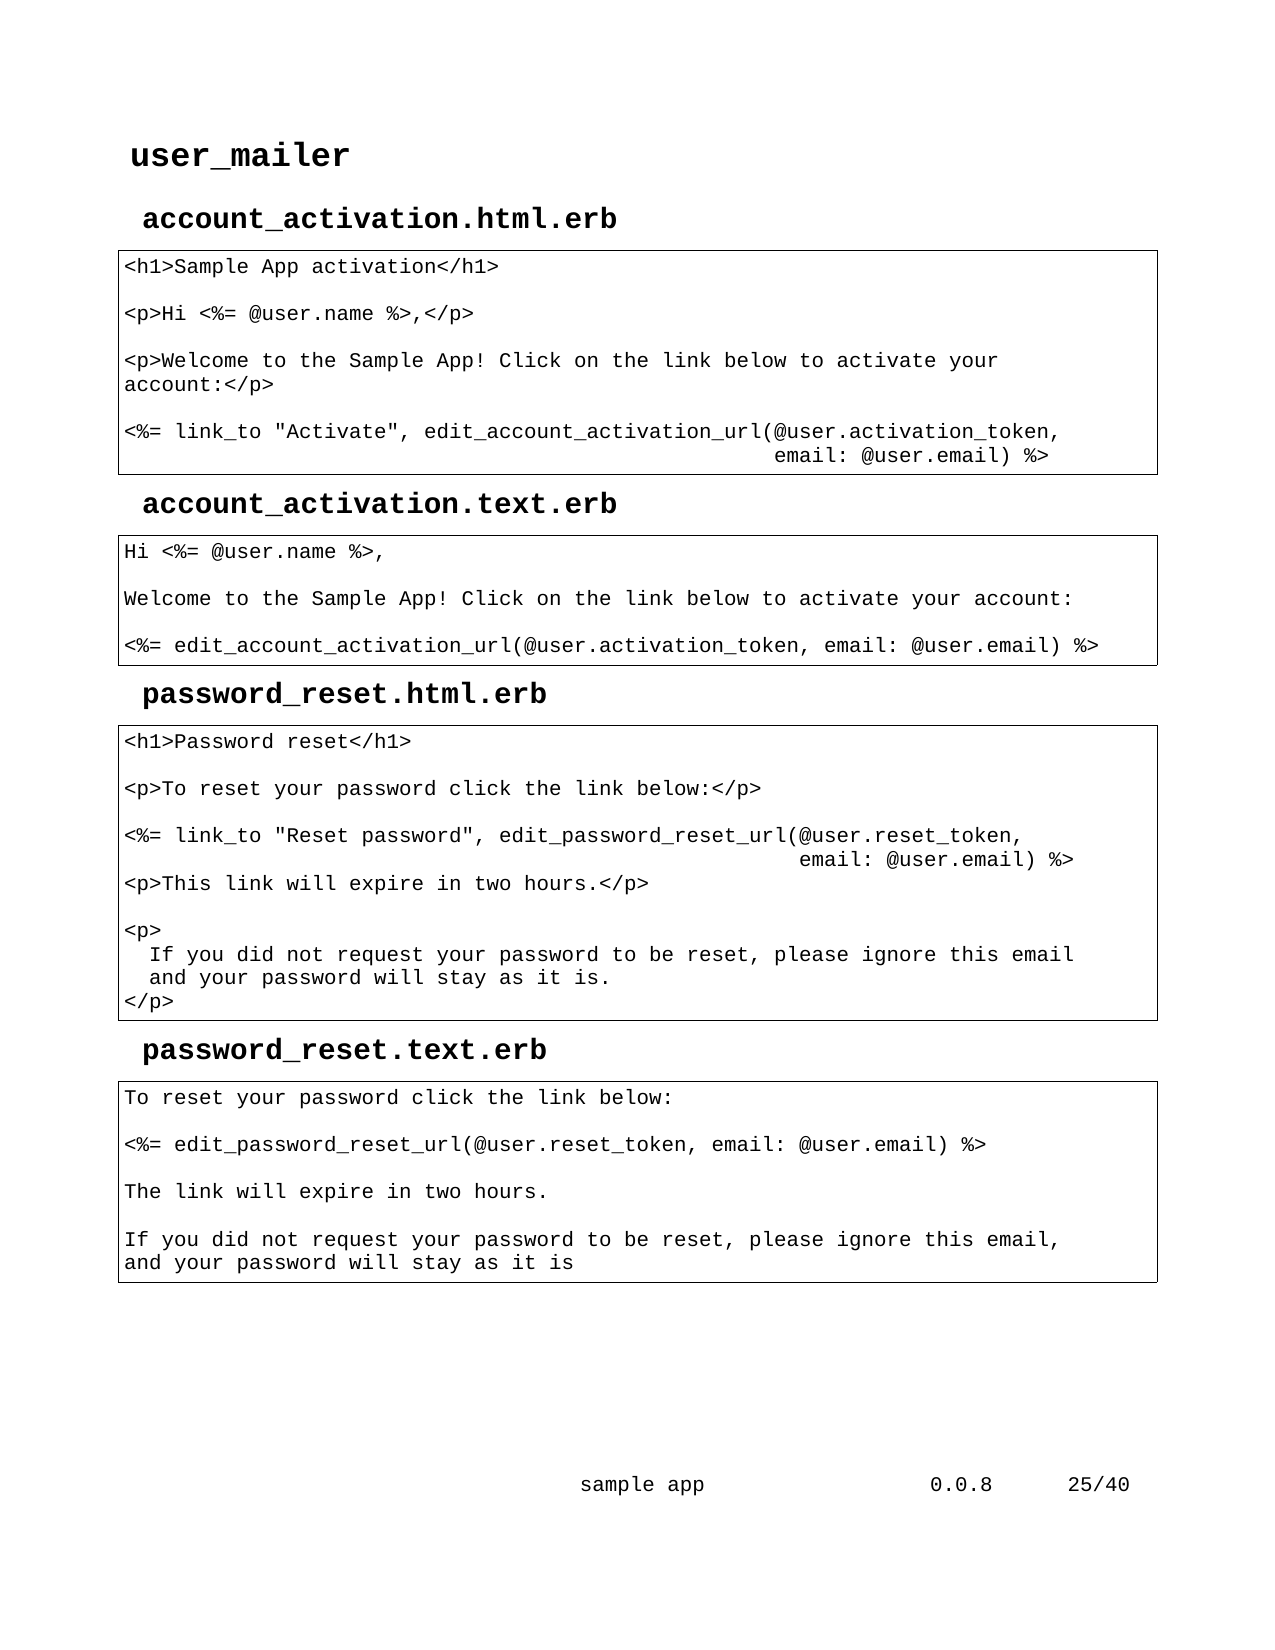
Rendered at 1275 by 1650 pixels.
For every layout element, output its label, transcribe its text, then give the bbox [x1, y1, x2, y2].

subtitle password_reset.text.erb [142, 1035, 1157, 1068]
table_header <h1>Sample App activation</h1> <p>Hi <%= @user.name %>,</p> <p>Welcome to the Sample App! Click on the link below to activate your account:</p> <%= link_to "Activate", edit_account_activation_url(@user.activation_token, email: @user.email) %> [119, 251, 1157, 474]
subtitle user_mailer [130, 139, 1157, 177]
table_header Hi <%= @user.name %>, Welcome to the Sample App! Click on the link below to activate your account: <%= edit_account_activation_url(@user.activation_token, email: @user.email) %> [119, 536, 1157, 664]
table_header <h1>Password reset</h1> <p>To reset your password click the link below:</p> <%= link_to "Reset password", edit_password_reset_url(@user.reset_token, email: @user.email) %> <p>This link will expire in two hours.</p> <p> If you did not request your password to be reset, please ignore this email and your password will stay as it is. </p> [119, 726, 1157, 1020]
subtitle password_reset.html.erb [142, 679, 1157, 713]
subtitle account_activation.text.erb [142, 489, 1157, 522]
table_header To reset your password click the link below: <%= edit_password_reset_url(@user.reset_token, email: @user.email) %> The link will expire in two hours. If you did not request your password to be reset, please ignore this email, and your password will stay as it is [119, 1082, 1157, 1282]
subtitle account_activation.html.erb [142, 204, 1157, 237]
